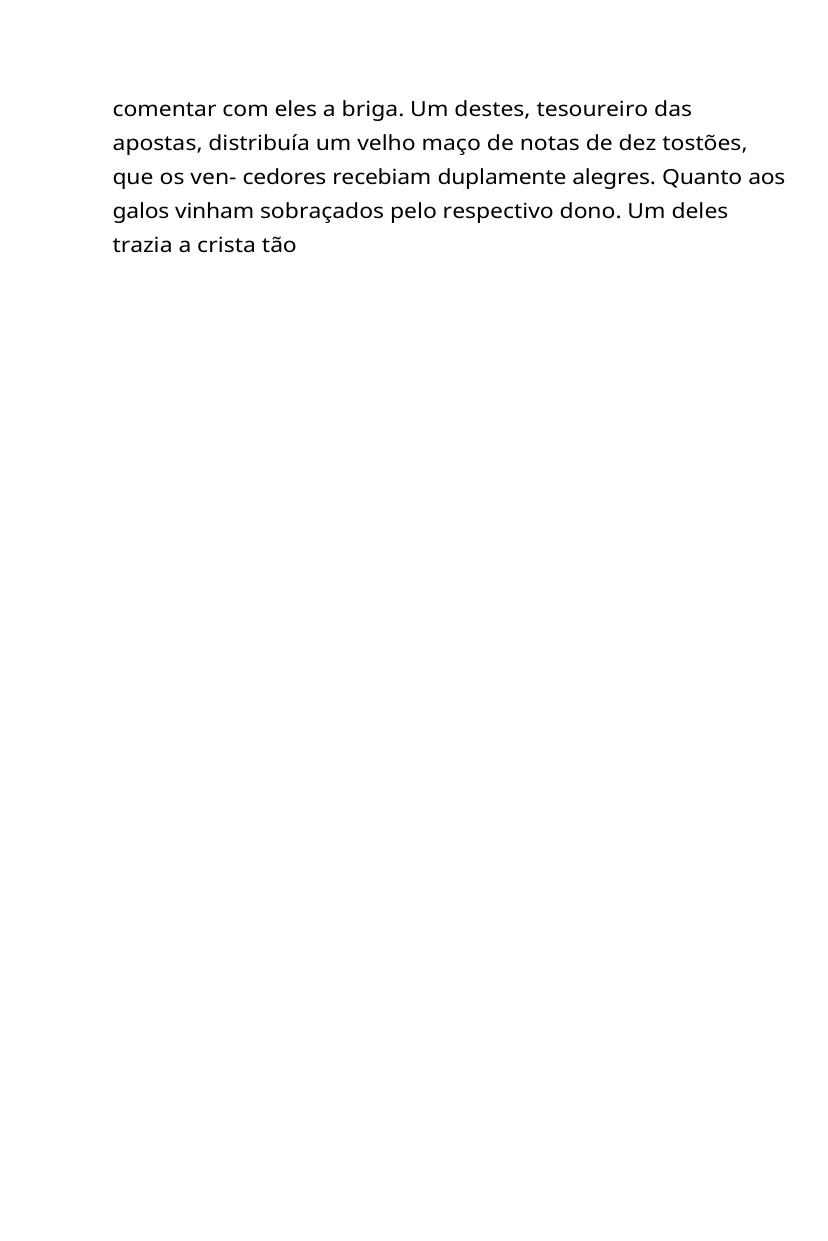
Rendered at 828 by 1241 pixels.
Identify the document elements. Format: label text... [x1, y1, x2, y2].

text comentar com eles a briga. Um destes, tesoureiro das apostas, distribuía um velho maço de notas de dez tostões, que os ven- cedores recebiam duplamente alegres. Quanto aos galos vinham sobraçados pelo respectivo dono. Um deles trazia a crista tão [112, 94, 787, 258]
